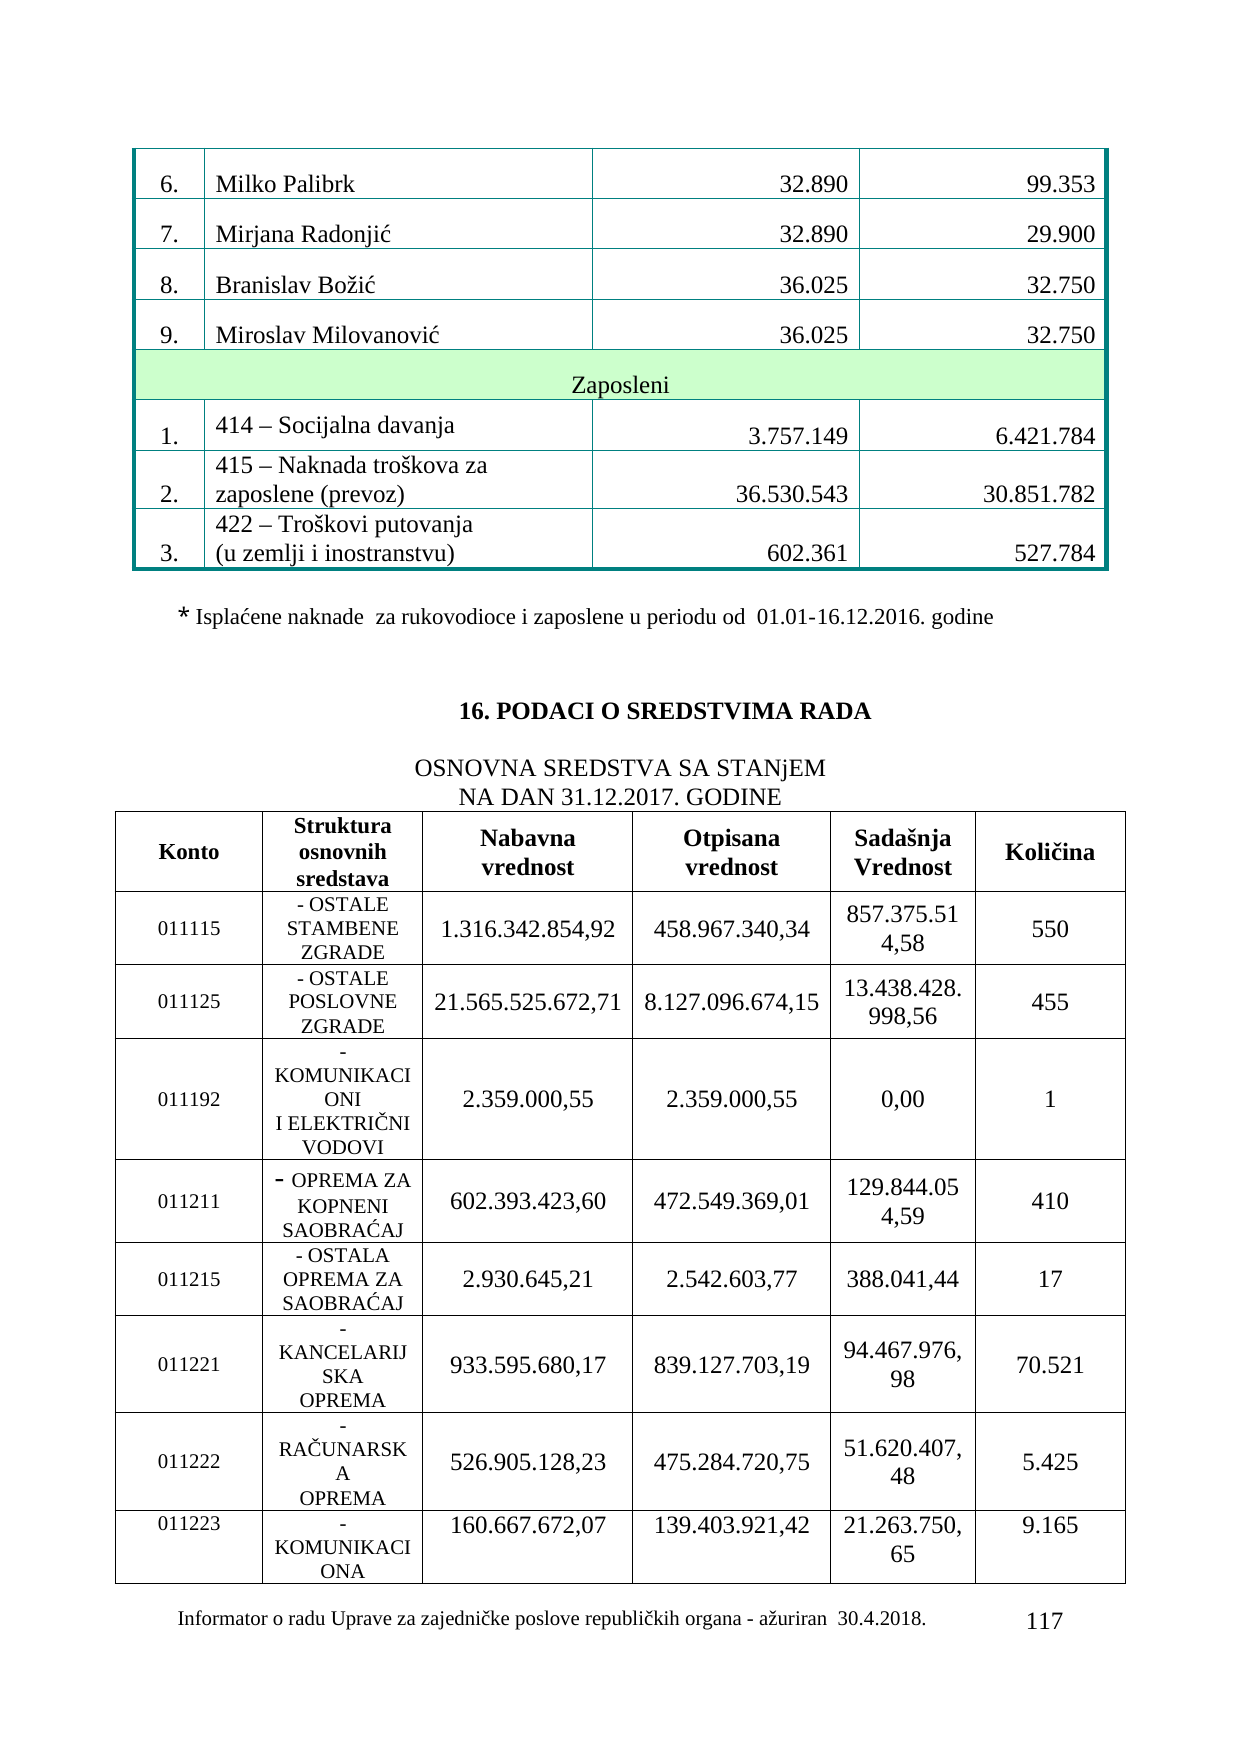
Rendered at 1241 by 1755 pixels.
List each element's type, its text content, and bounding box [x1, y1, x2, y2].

table_cell 414 – Socijalna davanja [205, 400, 592, 449]
table_cell 32.890 [593, 149, 859, 198]
table_cell 9.165 [976, 1511, 1125, 1583]
table_cell 1. [136, 400, 204, 449]
table_cell 3.757.149 [593, 400, 859, 449]
table_cell 8. [136, 249, 204, 299]
table_cell 011223 [116, 1511, 262, 1583]
table_cell 857.375.514,58 [831, 892, 975, 964]
table_cell 422 – Troškovi putovanja (u zemlјi i inostranstvu) [205, 509, 592, 567]
table_cell 30.851.782 [860, 451, 1104, 508]
table_cell Miroslav Milovanović [205, 300, 592, 349]
table_cell 129.844.054,59 [831, 1160, 975, 1242]
table_cell 13.438.428.998,56 [831, 965, 975, 1038]
table_cell - KOMUNIKACIONA [263, 1511, 422, 1583]
table_cell 2.542.603,77 [633, 1243, 830, 1315]
text NA DAN 31.12.2017. GODINE [177, 782, 1063, 811]
table_cell Zaposleni [136, 350, 1104, 399]
table_cell 32.750 [860, 249, 1104, 299]
table_cell 388.041,44 [831, 1243, 975, 1315]
text * Isplaćene naknade za rukovodioce i zaposlene u periodu od 01.01-16.12.2016. godine [177, 600, 1063, 631]
table_cell - OSTALE POSLOVNE ZGRADE [263, 965, 422, 1038]
table_cell 7. [136, 199, 204, 248]
table_cell 2.930.645,21 [423, 1243, 632, 1315]
table_header Količina [976, 812, 1125, 891]
table_cell 21.565.525.672,71 [423, 965, 632, 1038]
table_cell 011222 [116, 1413, 262, 1509]
table_cell - KANCELARIJSKA OPREMA [263, 1316, 422, 1412]
table_cell 6. [136, 149, 204, 198]
table_cell 526.905.128,23 [423, 1413, 632, 1509]
table_header Sadašnja Vrednost [831, 812, 975, 891]
table_cell Milko Palibrk [205, 149, 592, 198]
table_cell 602.361 [593, 509, 859, 567]
table_cell 475.284.720,75 [633, 1413, 830, 1509]
table_cell 011115 [116, 892, 262, 964]
table_cell 011211 [116, 1160, 262, 1242]
table_cell 410 [976, 1160, 1125, 1242]
table_cell 29.900 [860, 199, 1104, 248]
table_cell 36.530.543 [593, 451, 859, 508]
table_cell 17 [976, 1243, 1125, 1315]
table_cell 011125 [116, 965, 262, 1038]
table_cell - OPREMA ZA KOPNENI SAOBRAĆAJ [263, 1160, 422, 1242]
table_cell 36.025 [593, 300, 859, 349]
table_cell Branislav Božić [205, 249, 592, 299]
table_cell - KOMUNIKACIONI I ELEKTRIČNI VODOVI [263, 1039, 422, 1159]
table_cell 160.667.672,07 [423, 1511, 632, 1583]
table_cell 458.967.340,34 [633, 892, 830, 964]
table_cell 32.890 [593, 199, 859, 248]
table_cell 21.263.750,65 [831, 1511, 975, 1583]
table_cell - OSTALE STAMBENE ZGRADE [263, 892, 422, 964]
table_cell 011215 [116, 1243, 262, 1315]
table_header Otpisana vrednost [633, 812, 830, 891]
table_cell 550 [976, 892, 1125, 964]
text OSNOVNA SREDSTVA SA STANјEM [177, 753, 1063, 782]
table_cell 2. [136, 451, 204, 508]
table_cell 8.127.096.674,15 [633, 965, 830, 1038]
table_cell 933.595.680,17 [423, 1316, 632, 1412]
table_cell 839.127.703,19 [633, 1316, 830, 1412]
table_cell 455 [976, 965, 1125, 1038]
table_cell - RAČUNARSKA OPREMA [263, 1413, 422, 1509]
table_cell 70.521 [976, 1316, 1125, 1412]
table_header Nabavna vrednost [423, 812, 632, 891]
table_cell 2.359.000,55 [423, 1039, 632, 1159]
text 16. PODACI O SREDSTVIMA RADA [177, 696, 1063, 725]
table_cell 3. [136, 509, 204, 567]
table_cell 0,00 [831, 1039, 975, 1159]
table_cell 1.316.342.854,92 [423, 892, 632, 964]
table_header Struktura osnovnih sredstava [263, 812, 422, 891]
table_cell 602.393.423,60 [423, 1160, 632, 1242]
table_cell 5.425 [976, 1413, 1125, 1509]
table_cell 32.750 [860, 300, 1104, 349]
table_cell 415 – Naknada troškova za zaposlene (prevoz) [205, 451, 592, 508]
table_cell Mirjana Radonjić [205, 199, 592, 248]
table_cell 011221 [116, 1316, 262, 1412]
table_cell - OSTALA OPREMA ZA SAOBRAĆAJ [263, 1243, 422, 1315]
table_cell 1 [976, 1039, 1125, 1159]
table_cell 94.467.976,98 [831, 1316, 975, 1412]
table_cell 9. [136, 300, 204, 349]
table_cell 36.025 [593, 249, 859, 299]
table_cell 472.549.369,01 [633, 1160, 830, 1242]
table_header Konto [116, 812, 262, 891]
table_cell 51.620.407,48 [831, 1413, 975, 1509]
table_cell 2.359.000,55 [633, 1039, 830, 1159]
table_cell 6.421.784 [860, 400, 1104, 449]
table_cell 011192 [116, 1039, 262, 1159]
table_cell 99.353 [860, 149, 1104, 198]
table_cell 527.784 [860, 509, 1104, 567]
table_cell 139.403.921,42 [633, 1511, 830, 1583]
